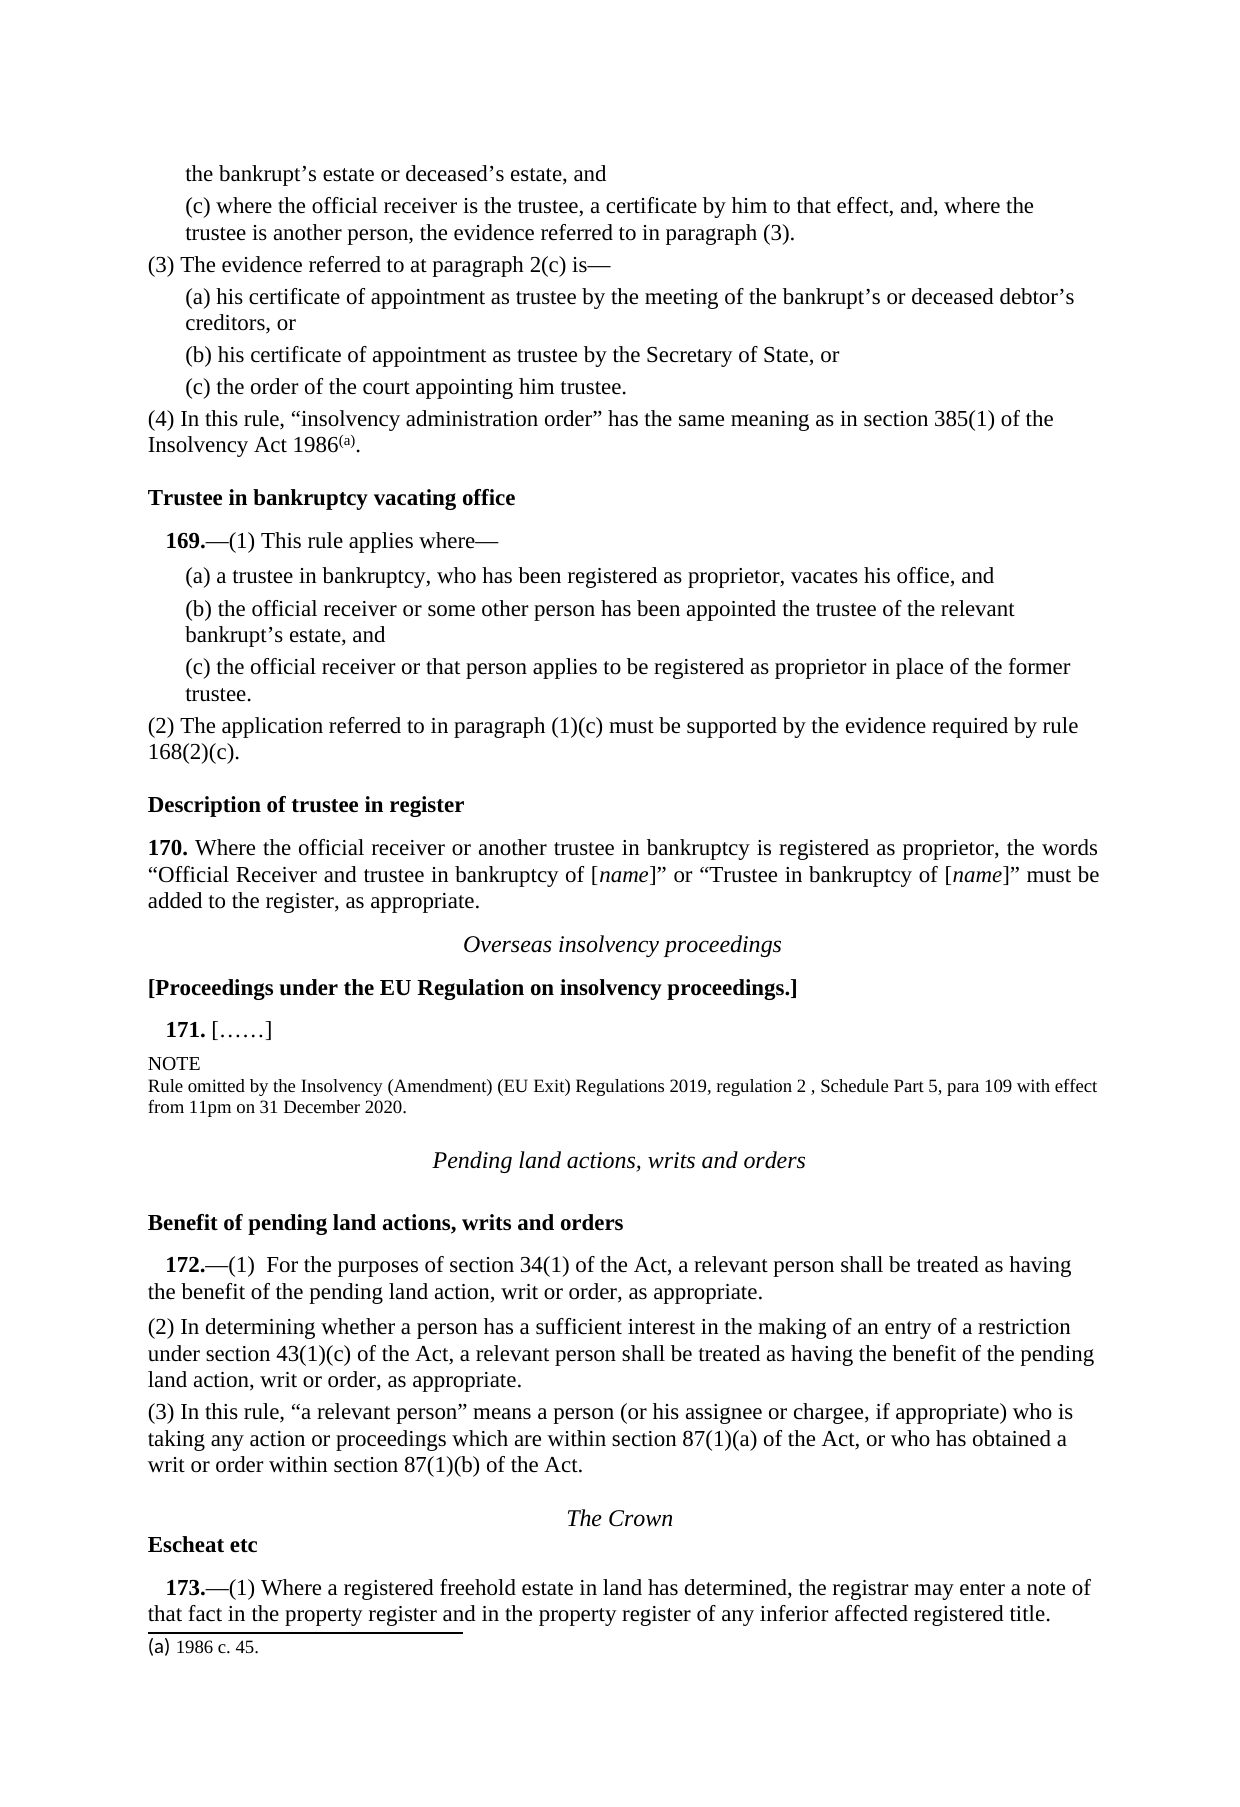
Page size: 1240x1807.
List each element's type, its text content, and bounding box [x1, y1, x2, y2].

subtitle Trustee in bankruptcy vacating office [148, 484, 1099, 511]
text Rule omitted by the Insolvency (Amendment) (EU Exit) Regulations 2019, regulation 2 , Schedule Part 5, para 109 with effect from 11pm on 31 December 2020. [148, 1074, 1099, 1118]
text (a) his certificate of appointment as trustee by the meeting of the bankrupt’s or deceased debtor’s creditors, or [185, 283, 1099, 336]
text (a) a trustee in bankruptcy, who has been registered as proprietor, vacates his office, and [185, 562, 1099, 589]
text the bankrupt’s estate or deceased’s estate, and [185, 161, 1099, 187]
text (c) where the official receiver is the trustee, a certificate by him to that effect, and, where the trustee is another person, the evidence referred to in paragraph (3). [185, 192, 1099, 245]
text 171. [……] [148, 1016, 1026, 1043]
text 173.—(1) Where a registered freehold estate in land has determined, the registrar may enter a note of that fact in the property register and in the property register of any inferior affected registered title. [148, 1574, 1099, 1627]
text 170. Where the official receiver or another trustee in bankruptcy is registered as proprietor, the words “Official Receiver and trustee in bankruptcy of [name]” or “Trustee in bankruptcy of [name]” must be added to the register, as appropriate. [148, 834, 1099, 914]
text (b) the official receiver or some other person has been appointed the trustee of the relevant bankrupt’s estate, and [185, 595, 1099, 647]
subtitle Escheat etc [148, 1531, 1099, 1558]
subtitle [Proceedings under the EU Regulation on insolvency proceedings.] [148, 974, 1099, 1000]
text (3) In this rule, “a relevant person” means a person (or his assignee or chargee, if appropriate) who is taking any action or proceedings which are within section 87(1)(a) of the Act, or who has obtained a writ or order within section 87(1)(b) of the Act. [148, 1398, 1099, 1477]
subtitle The Crown [148, 1504, 1099, 1531]
text (c) the order of the court appointing him trustee. [185, 373, 1099, 399]
text (2) The application referred to in paragraph (1)(c) must be supported by the evidence required by rule 168(2)(c). [148, 712, 1099, 765]
text (2) In determining whether a person has a sufficient interest in the making of an entry of a restriction under section 43(1)(c) of the Act, a relevant person shall be treated as having the benefit of the pending land action, writ or order, as appropriate. [148, 1313, 1099, 1392]
text (b) his certificate of appointment as trustee by the Secretary of State, or [185, 341, 1099, 367]
text (4) In this rule, “insolvency administration order” has the same meaning as in section 385(1) of the Insolvency Act 1986. [148, 405, 1099, 458]
text 169.—(1) This rule applies where— [165, 527, 1099, 553]
text (3) The evidence referred to at paragraph 2(c) is— [148, 251, 1099, 277]
subtitle NOTE [148, 1052, 1099, 1074]
text Overseas insolvency proceedings [148, 930, 1099, 958]
text (c) the official receiver or that person applies to be registered as proprietor in place of the former trustee. [185, 653, 1099, 706]
subtitle Pending land actions, writs and orders [148, 1146, 1099, 1174]
subtitle Description of trustee in register [148, 791, 1099, 818]
subtitle Benefit of pending land actions, writs and orders [148, 1208, 1099, 1235]
text 172.—(1) For the purposes of section 34(1) of the Act, a relevant person shall be treated as having the benefit of the pending land action, writ or order, as appropriate. [148, 1251, 1090, 1304]
text 1986 c. 45. [148, 1633, 1099, 1659]
